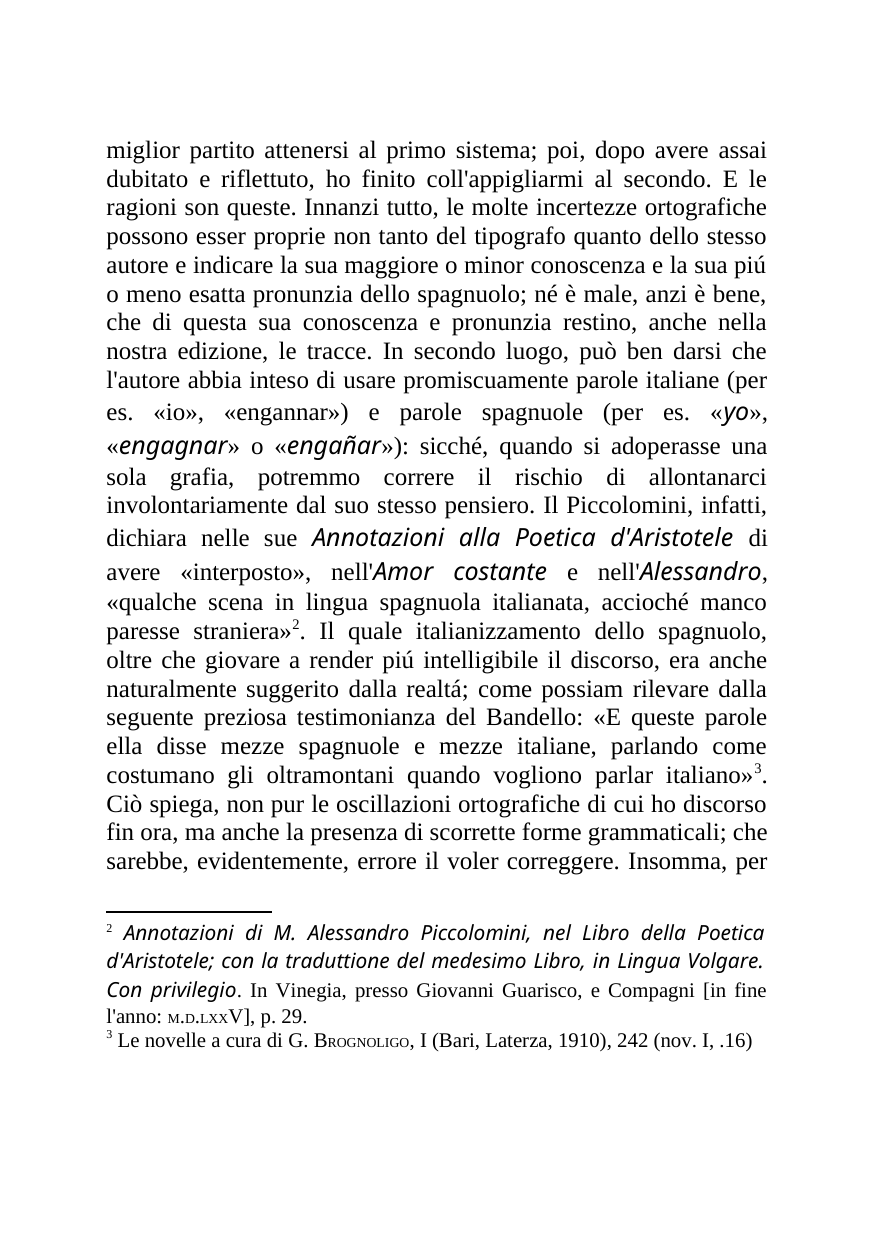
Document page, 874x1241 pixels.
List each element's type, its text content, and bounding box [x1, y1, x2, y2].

text miglior partito attenersi al primo sistema; poi, dopo avere assai dubitato e riflettuto, ho finito coll'appigliarmi al secondo. E le ragioni son queste. Innanzi tutto, le molte incertezze ortografiche possono esser proprie non tanto del tipografo quanto dello stesso autore e indicare la sua maggiore o minor conoscenza e la sua piú o meno esatta pronunzia dello spagnuolo; né è male, anzi è bene, che di questa sua conoscenza e pronunzia restino, anche nella nostra edizione, le tracce. In secondo luogo, può ben darsi che l'autore abbia inteso di usare promiscuamente parole italiane (per es. «io», «engannar») e parole spagnuole (per es. «yo», «engagnar» o «engañar»): sicché, quando si adoperasse una sola grafia, potremmo correre il rischio di allontanarci involontariamente dal suo stesso pensiero. Il Piccolomini, infatti, dichiara nelle sue Annotazioni alla Poetica d'Aristotele di avere «interposto», nell'Amor costante e nell'Alessandro, «qualche scena in lingua spagnuola italianata, accioché manco paresse straniera». Il quale italianizzamento dello spagnuolo, oltre che giovare a render piú intelligibile il discorso, era anche naturalmente suggerito dalla realtá; come possiam rilevare dalla seguente preziosa testimonianza del Bandello: «E queste parole ella disse mezze spagnuole e mezze italiane, parlando come costumano gli oltramontani quando vogliono parlar italiano». Ciò spiega, non pur le oscillazioni ortografiche di cui ho discorso fin ora, ma anche la presenza di scorrette forme grammaticali; che sarebbe, evidentemente, errore il voler correggere. Insomma, per [106, 135, 768, 875]
text Le novelle a cura di G. Brognoligo, I (Bari, Laterza, 1910), 242 (nov. I, .16) [106, 1028, 768, 1052]
text Annotazioni di M. Alessandro Piccolomini, nel Libro della Poetica d'Aristotele; con la traduttione del medesimo Libro, in Lingua Volgare. Con privilegio. In Vinegia, presso Giovanni Guarisco, e Compagni [in fine l'anno: m.d.lxxV], p. 29. [106, 918, 768, 1028]
